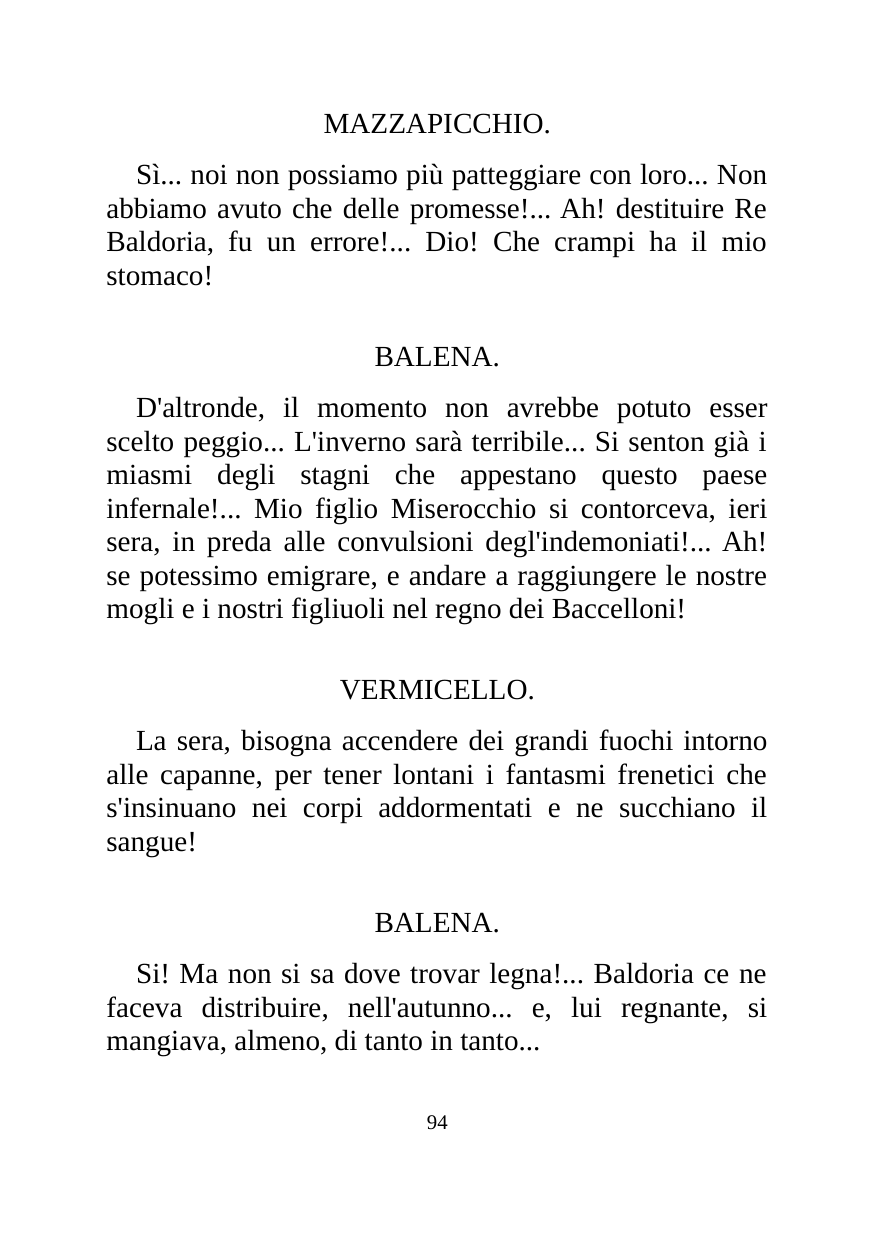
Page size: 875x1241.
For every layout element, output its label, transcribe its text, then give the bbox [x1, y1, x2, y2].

text BALENA. [106, 905, 768, 938]
text Si! Ma non si sa dove trovar legna!... Baldoria ce ne faceva distribuire, nell'autunno... e, lui regnante, si mangiava, almeno, di tanto in tanto... [106, 956, 768, 1057]
text BALENA. [106, 339, 768, 372]
text D'altronde, il momento non avrebbe potuto esser scelto peggio... L'inverno sarà terribile... Si senton già i miasmi degli stagni che appestano questo paese infernale!... Mio figlio Miserocchio si contorceva, ieri sera, in preda alle convulsioni degl'indemoniati!... Ah! se potessimo emigrare, e andare a raggiungere le nostre mogli e i nostri figliuoli nel regno dei Baccelloni! [106, 390, 768, 625]
text Sì... noi non possiamo più patteggiare con loro... Non abbiamo avuto che delle promesse!... Ah! destituire Re Baldoria, fu un errore!... Dio! Che crampi ha il mio stomaco! [106, 157, 768, 292]
text VERMICELLO. [106, 672, 768, 706]
text MAZZAPICCHIO. [106, 106, 768, 140]
text La sera, bisogna accendere dei grandi fuochi intorno alle capanne, per tener lontani i fantasmi frenetici che s'insinuano nei corpi addormentati e ne succhiano il sangue! [106, 723, 768, 858]
